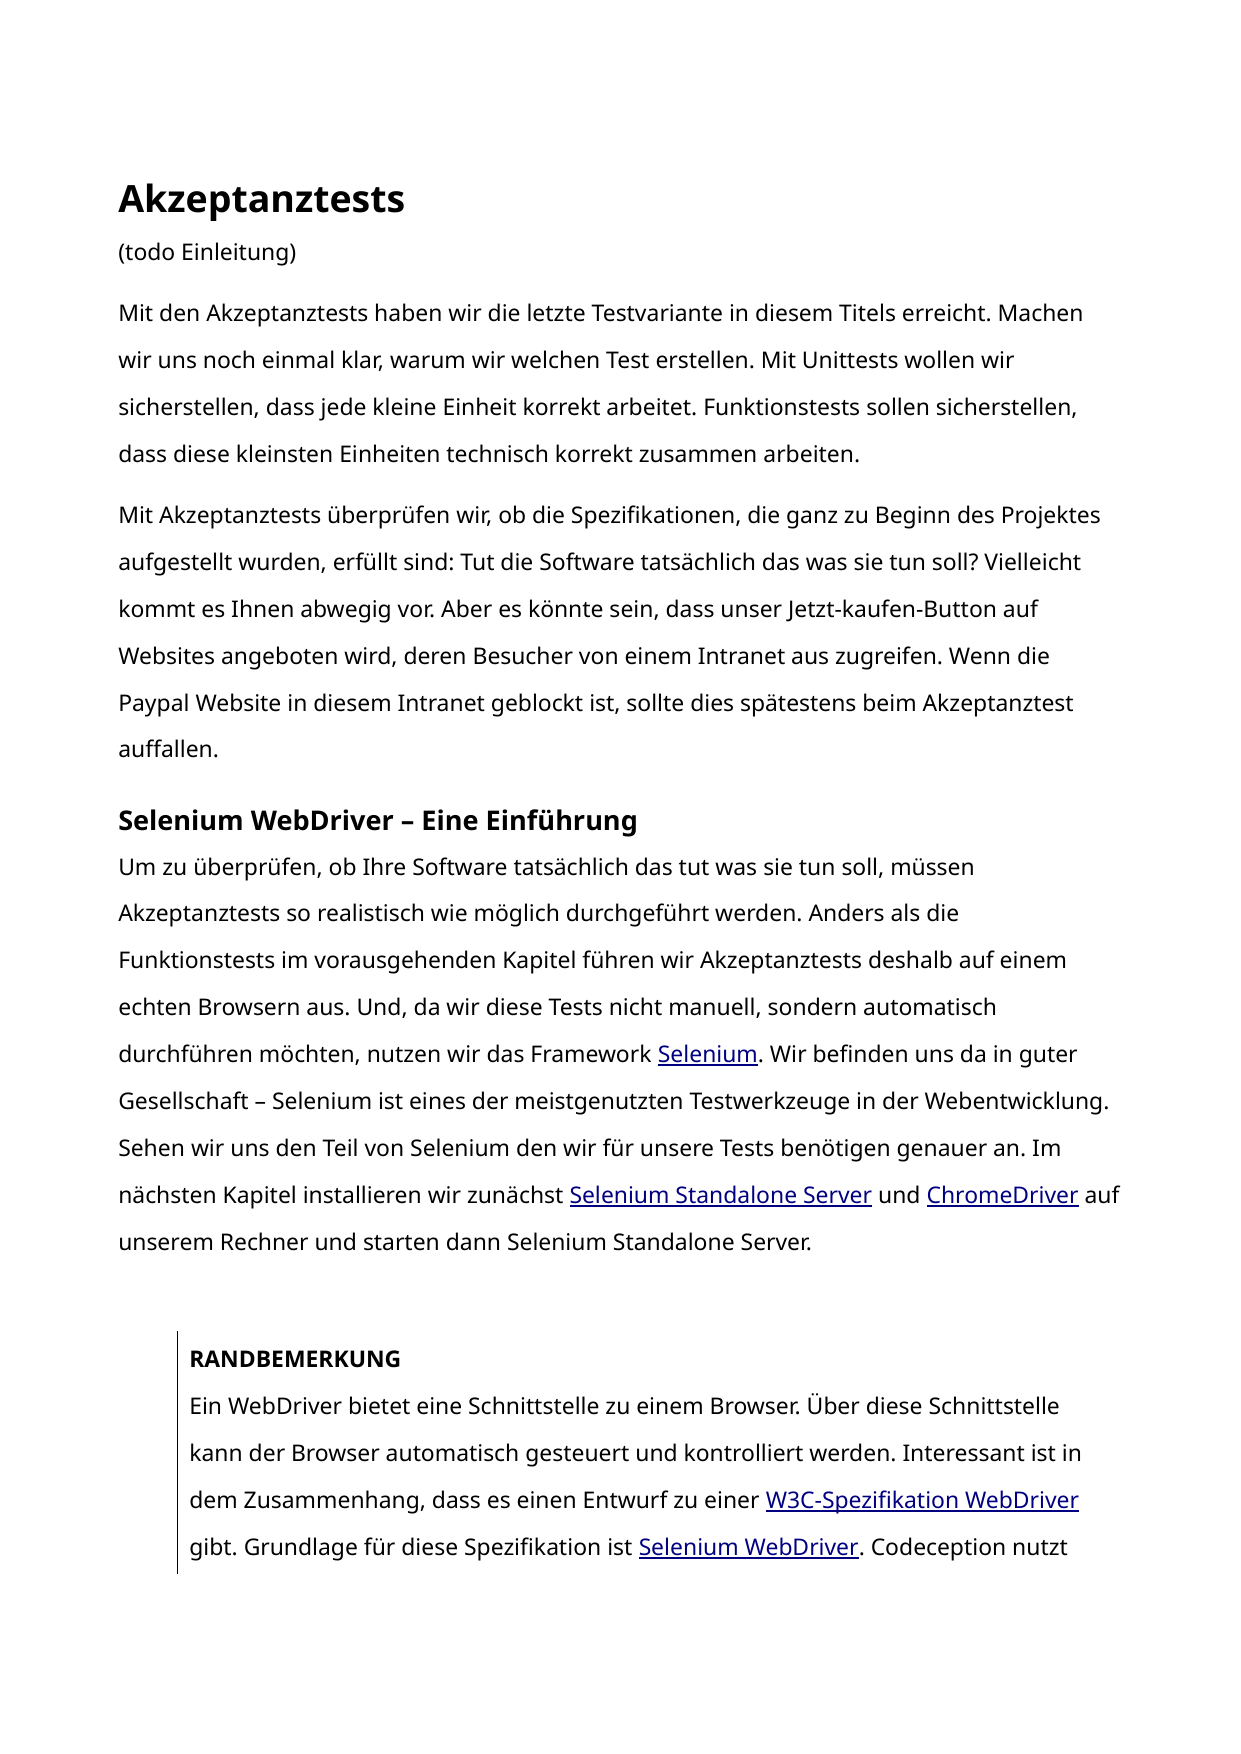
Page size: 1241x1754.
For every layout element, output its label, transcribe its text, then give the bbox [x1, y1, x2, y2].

text (todo Einleitung) [118, 235, 1122, 267]
text Um zu überprüfen, ob Ihre Software tatsächlich das tut was sie tun soll, müssen Akzeptanztests so realistisch wie möglich durchgeführt werden. Anders als die Funktionstests im vorausgehenden Kapitel führen wir Akzeptanztests deshalb auf einem echten Browsern aus. Und, da wir diese Tests nicht manuell, sondern automatisch durchführen möchten, nutzen wir das Framework Selenium. Wir befinden uns da in guter Gesellschaft – Selenium ist eines der meistgenutzten Testwerkzeuge in der Webentwicklung. Sehen wir uns den Teil von Selenium den wir für unsere Tests benötigen genauer an. Im nächsten Kapitel installieren wir zunächst Selenium Standalone Server und ChromeDriver auf unserem Rechner und starten dann Selenium Standalone Server. [118, 850, 1122, 1257]
subtitle Akzeptanztests [118, 172, 1122, 223]
text Mit Akzeptanztests überprüfen wir, ob die Spezifikationen, die ganz zu Beginn des Projektes aufgestellt wurden, erfüllt sind: Tut die Software tatsächlich das was sie tun soll? Vielleicht kommt es Ihnen abwegig vor. Aber es könnte sein, dass unser Jetzt-kaufen-Button auf Websites angeboten wird, deren Besucher von einem Intranet aus zugreifen. Wenn die Paypal Website in diesem Intranet geblockt ist, sollte dies spätestens beim Akzeptanztest auffallen. [118, 499, 1122, 764]
text Mit den Akzeptanztests haben wir die letzte Testvariante in diesem Titels erreicht. Machen wir uns noch einmal klar, warum wir welchen Test erstellen. Mit Unittests wollen wir sicherstellen, dass jede kleine Einheit korrekt arbeitet. Funktionstests sollen sicherstellen, dass diese kleinsten Einheiten technisch korrekt zusammen arbeiten. [118, 297, 1122, 469]
text RANDBEMERKUNG Ein WebDriver bietet eine Schnittstelle zu einem Browser. Über diese Schnittstelle kann der Browser automatisch gesteuert und kontrolliert werden. Interessant ist in dem Zusammenhang, dass es einen Entwurf zu einer W3C-Spezifikation WebDriver gibt. Grundlage für diese Spezifikation ist Selenium WebDriver. Codeception nutzt [178, 1331, 1122, 1574]
subtitle Selenium WebDriver – Eine Einführung [118, 801, 1122, 838]
